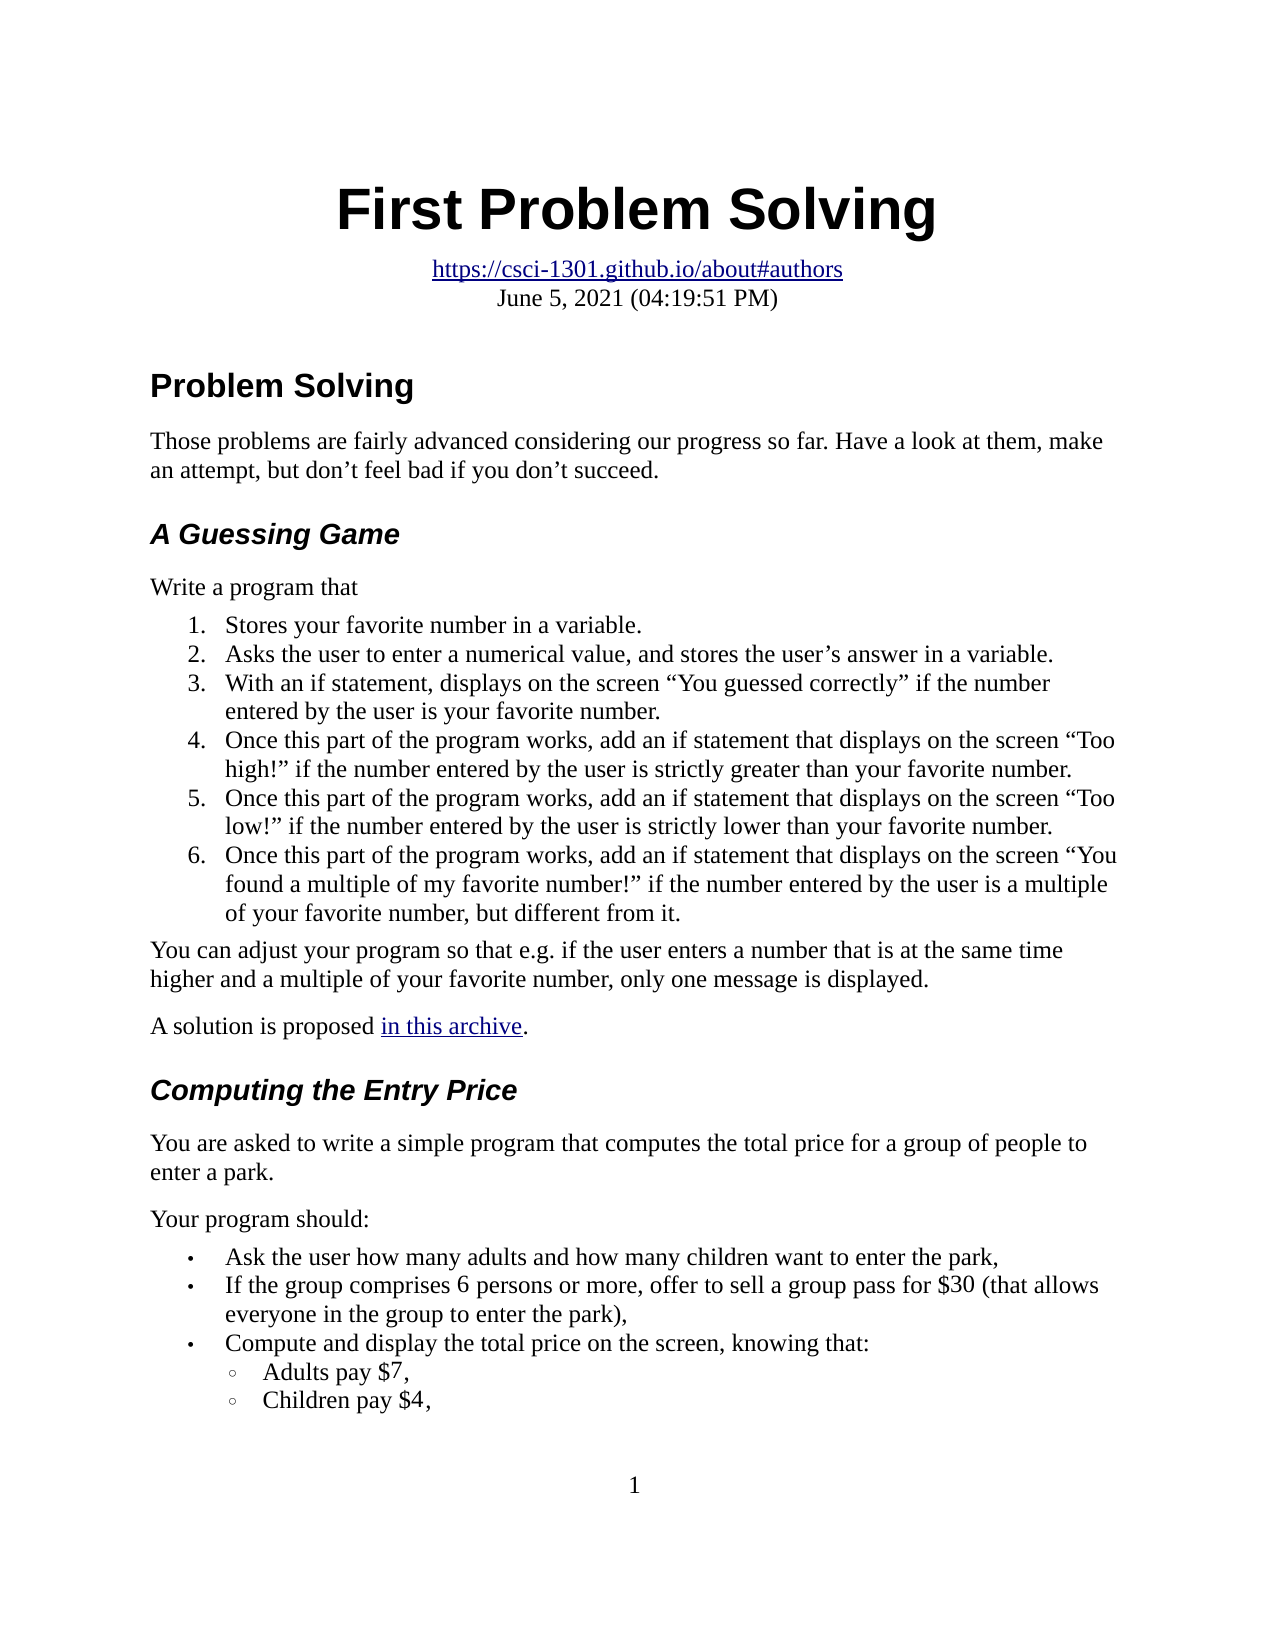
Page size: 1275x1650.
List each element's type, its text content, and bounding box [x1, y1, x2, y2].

list Ask the user how many adults and how many children want to enter the park, [187, 1242, 1125, 1270]
subtitle Problem Solving [150, 366, 1125, 404]
text https://csci-1301.github.io/about#authors [150, 254, 1125, 283]
title First Problem Solving [150, 175, 1125, 242]
list Stores your favorite number in a variable. [187, 610, 1125, 639]
text Your program should: [150, 1204, 1125, 1233]
list If the group comprises persons or more, offer to sell a group pass for $ (that allows everyone in the group to enter the park), [187, 1270, 1125, 1328]
subtitle A Guessing Game [150, 517, 1125, 551]
list Children pay $, [225, 1385, 1125, 1414]
text Those problems are fairly advanced considering our progress so far. Have a look at them, make an attempt, but don’t feel bad if you don’t succeed. [150, 426, 1125, 483]
text Write a program that [150, 572, 1125, 601]
text A solution is proposed in this archive. [150, 1011, 1125, 1039]
list Asks the user to enter a numerical value, and stores the user’s answer in a variable. [187, 639, 1125, 668]
subtitle Computing the Entry Price [150, 1073, 1125, 1107]
list Once this part of the program works, add an if statement that displays on the screen “Too high!” if the number entered by the user is strictly greater than your favorite number. [187, 725, 1125, 783]
list Adults pay $, [225, 1357, 1125, 1385]
list Compute and display the total price on the screen, knowing that: [187, 1328, 1125, 1357]
text June 5, 2021 (04:19:51 PM) [150, 283, 1125, 312]
text You are asked to write a simple program that computes the total price for a group of people to enter a park. [150, 1128, 1125, 1186]
text You can adjust your program so that e.g. if the user enters a number that is at the same time higher and a multiple of your favorite number, only one message is displayed. [150, 935, 1125, 993]
list With an if statement, displays on the screen “You guessed correctly” if the number entered by the user is your favorite number. [187, 668, 1125, 725]
list Once this part of the program works, add an if statement that displays on the screen “You found a multiple of my favorite number!” if the number entered by the user is a multiple of your favorite number, but different from it. [187, 840, 1125, 926]
list Once this part of the program works, add an if statement that displays on the screen “Too low!” if the number entered by the user is strictly lower than your favorite number. [187, 783, 1125, 840]
